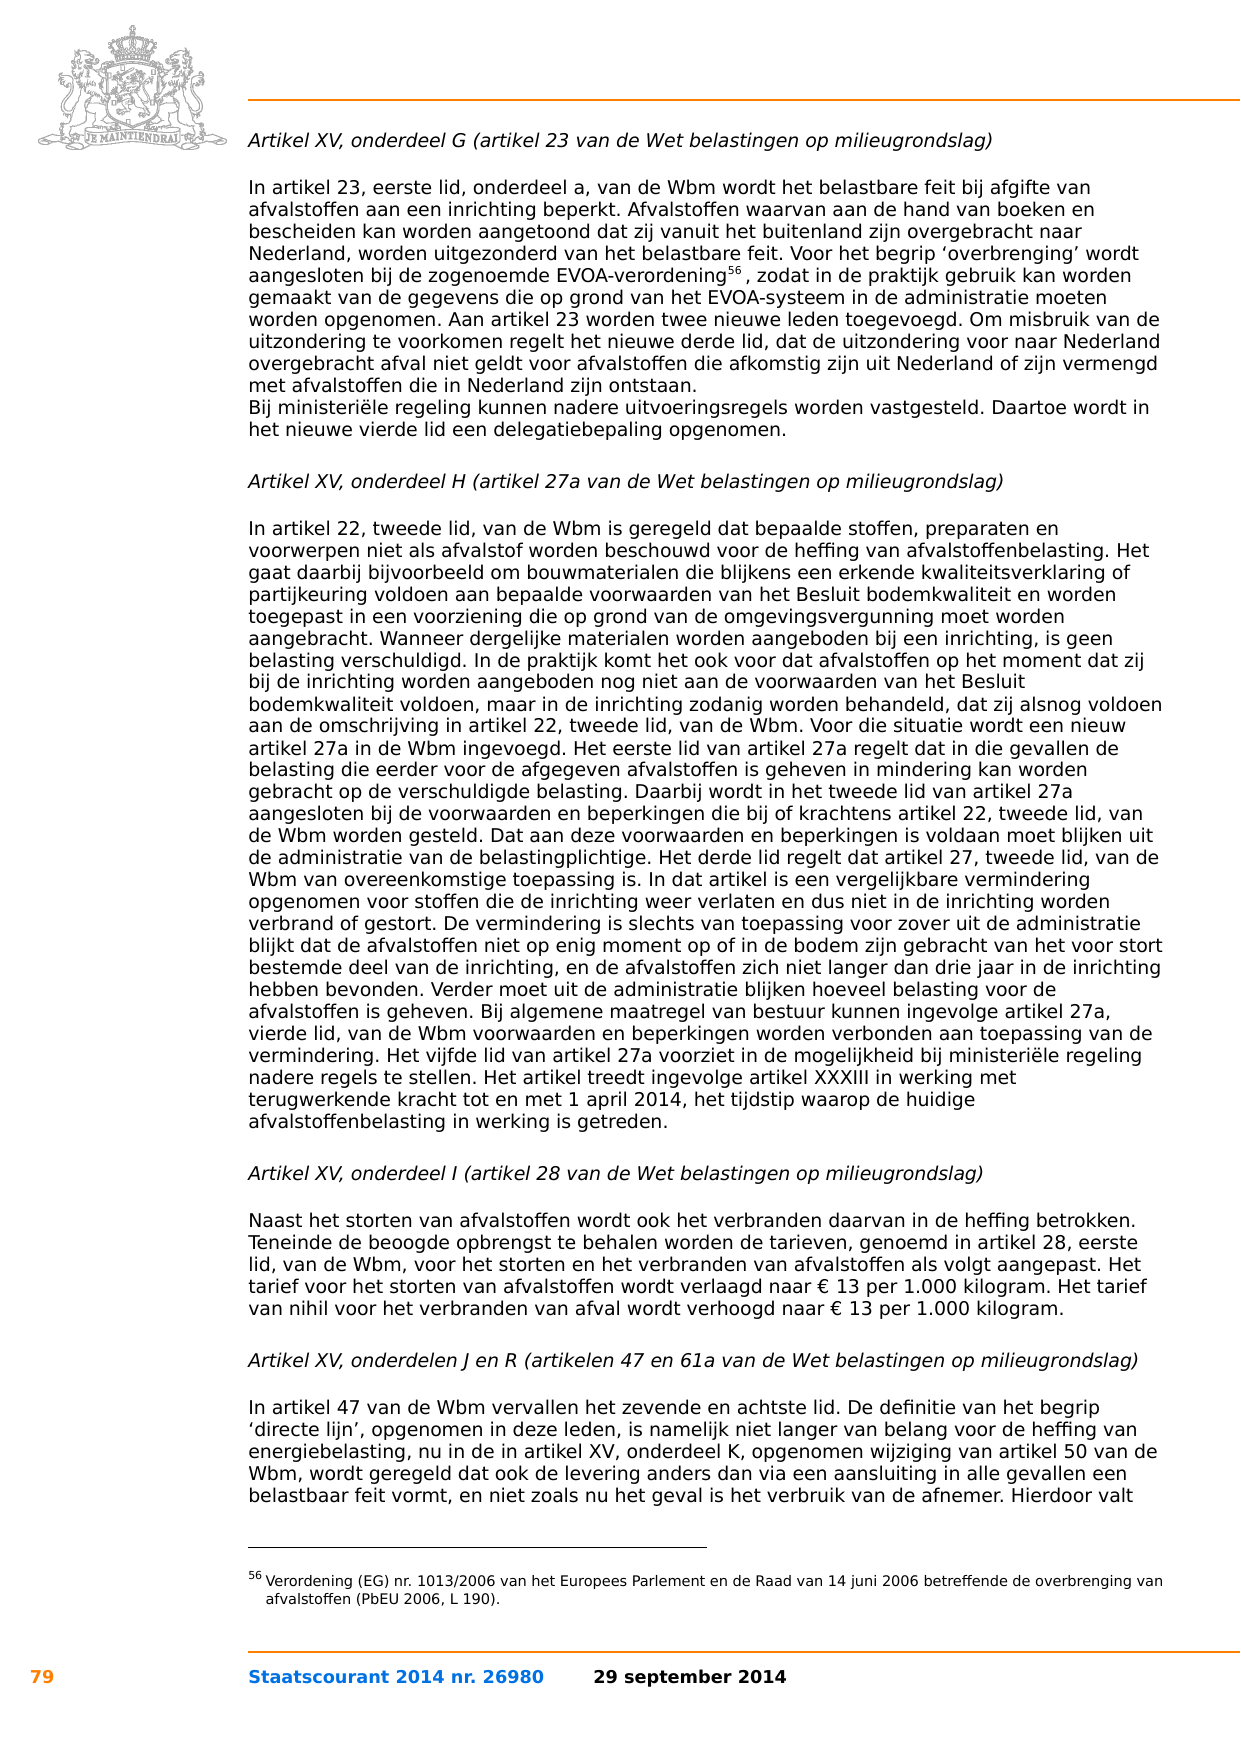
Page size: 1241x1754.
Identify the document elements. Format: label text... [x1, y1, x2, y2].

subtitle Artikel XV, onderdeel H (artikel 27a van de Wet belastingen op milieugrondslag) [248, 471, 1163, 493]
text In artikel 23, eerste lid, onderdeel a, van de Wbm wordt het belastbare feit bij afgifte van afvalstoffen aan een inrichting beperkt. Afvalstoffen waarvan aan de hand van boeken en bescheiden kan worden aangetoond dat zij vanuit het buitenland zijn overgebracht naar Nederland, worden uitgezonderd van het belastbare feit. Voor het begrip ‘overbrenging’ wordt aangesloten bij de zogenoemde EVOA-verordening, zodat in de praktijk gebruik kan worden gemaakt van de gegevens die op grond van het EVOA-systeem in de administratie moeten worden opgenomen. Aan artikel 23 worden twee nieuwe leden toegevoegd. Om misbruik van de uitzondering te voorkomen regelt het nieuwe derde lid, dat de uitzondering voor naar Nederland overgebracht afval niet geldt voor afvalstoffen die afkomstig zijn uit Nederland of zijn vermengd met afvalstoffen die in Nederland zijn ontstaan. [248, 177, 1163, 397]
picture [38, 25, 227, 150]
subtitle Artikel XV, onderdeel G (artikel 23 van de Wet belastingen op milieugrondslag) [248, 130, 1163, 152]
text In artikel 22, tweede lid, van de Wbm is geregeld dat bepaalde stoffen, preparaten en voorwerpen niet als afvalstof worden beschouwd voor de heffing van afvalstoffenbelasting. Het gaat daarbij bijvoorbeeld om bouwmaterialen die blijkens een erkende kwaliteitsverklaring of partijkeuring voldoen aan bepaalde voorwaarden van het Besluit bodemkwaliteit en worden toegepast in een voorziening die op grond van de omgevingsvergunning moet worden aangebracht. Wanneer dergelijke materialen worden aangeboden bij een inrichting, is geen belasting verschuldigd. In de praktijk komt het ook voor dat afvalstoffen op het moment dat zij bij de inrichting worden aangeboden nog niet aan de voorwaarden van het Besluit bodemkwaliteit voldoen, maar in de inrichting zodanig worden behandeld, dat zij alsnog voldoen aan de omschrijving in artikel 22, tweede lid, van de Wbm. Voor die situatie wordt een nieuw artikel 27a in de Wbm ingevoegd. Het eerste lid van artikel 27a regelt dat in die gevallen de belasting die eerder voor de afgegeven afvalstoffen is geheven in mindering kan worden gebracht op de verschuldigde belasting. Daarbij wordt in het tweede lid van artikel 27a aangesloten bij de voorwaarden en beperkingen die bij of krachtens artikel 22, tweede lid, van de Wbm worden gesteld. Dat aan deze voorwaarden en beperkingen is voldaan moet blijken uit de administratie van de belastingplichtige. Het derde lid regelt dat artikel 27, tweede lid, van de Wbm van overeenkomstige toepassing is. In dat artikel is een vergelijkbare vermindering opgenomen voor stoffen die de inrichting weer verlaten en dus niet in de inrichting worden verbrand of gestort. De vermindering is slechts van toepassing voor zover uit de administratie blijkt dat de afvalstoffen niet op enig moment op of in de bodem zijn gebracht van het voor stort bestemde deel van de inrichting, en de afvalstoffen zich niet langer dan drie jaar in de inrichting hebben bevonden. Verder moet uit de administratie blijken hoeveel belasting voor de afvalstoffen is geheven. Bij algemene maatregel van bestuur kunnen ingevolge artikel 27a, vierde lid, van de Wbm voorwaarden en beperkingen worden verbonden aan toepassing van de vermindering. Het vijfde lid van artikel 27a voorziet in de mogelijkheid bij ministeriële regeling nadere regels te stellen. Het artikel treedt ingevolge artikel XXXIII in werking met terugwerkende kracht tot en met 1 april 2014, het tijdstip waarop de huidige afvalstoffenbelasting in werking is getreden. [248, 518, 1163, 1133]
subtitle Artikel XV, onderdeel I (artikel 28 van de Wet belastingen op milieugrondslag) [248, 1163, 1163, 1185]
text In artikel 47 van de Wbm vervallen het zevende en achtste lid. De definitie van het begrip ‘directe lijn’, opgenomen in deze leden, is namelijk niet langer van belang voor de heffing van energiebelasting, nu in de in artikel XV, onderdeel K, opgenomen wijziging van artikel 50 van de Wbm, wordt geregeld dat ook de levering anders dan via een aansluiting in alle gevallen een belastbaar feit vormt, en niet zoals nu het geval is het verbruik van de afnemer. Hierdoor valt [248, 1397, 1163, 1507]
text Naast het storten van afvalstoffen wordt ook het verbranden daarvan in de heffing betrokken. Teneinde de beoogde opbrengst te behalen worden de tarieven, genoemd in artikel 28, eerste lid, van de Wbm, voor het storten en het verbranden van afvalstoffen als volgt aangepast. Het tarief voor het storten van afvalstoffen wordt verlaagd naar € 13 per 1.000 kilogram. Het tarief van nihil voor het verbranden van afval wordt verhoogd naar € 13 per 1.000 kilogram. [248, 1210, 1163, 1320]
text Bij ministeriële regeling kunnen nadere uitvoeringsregels worden vastgesteld. Daartoe wordt in het nieuwe vierde lid een delegatiebepaling opgenomen. [248, 397, 1163, 441]
text Verordening (EG) nr. 1013/2006 van het Europees Parlement en de Raad van 14 juni 2006 betreffende de overbrenging van afvalstoffen (PbEU 2006, L 190). [248, 1569, 1163, 1608]
subtitle Artikel XV, onderdelen J en R (artikelen 47 en 61a van de Wet belastingen op milieugrondslag) [248, 1350, 1163, 1372]
